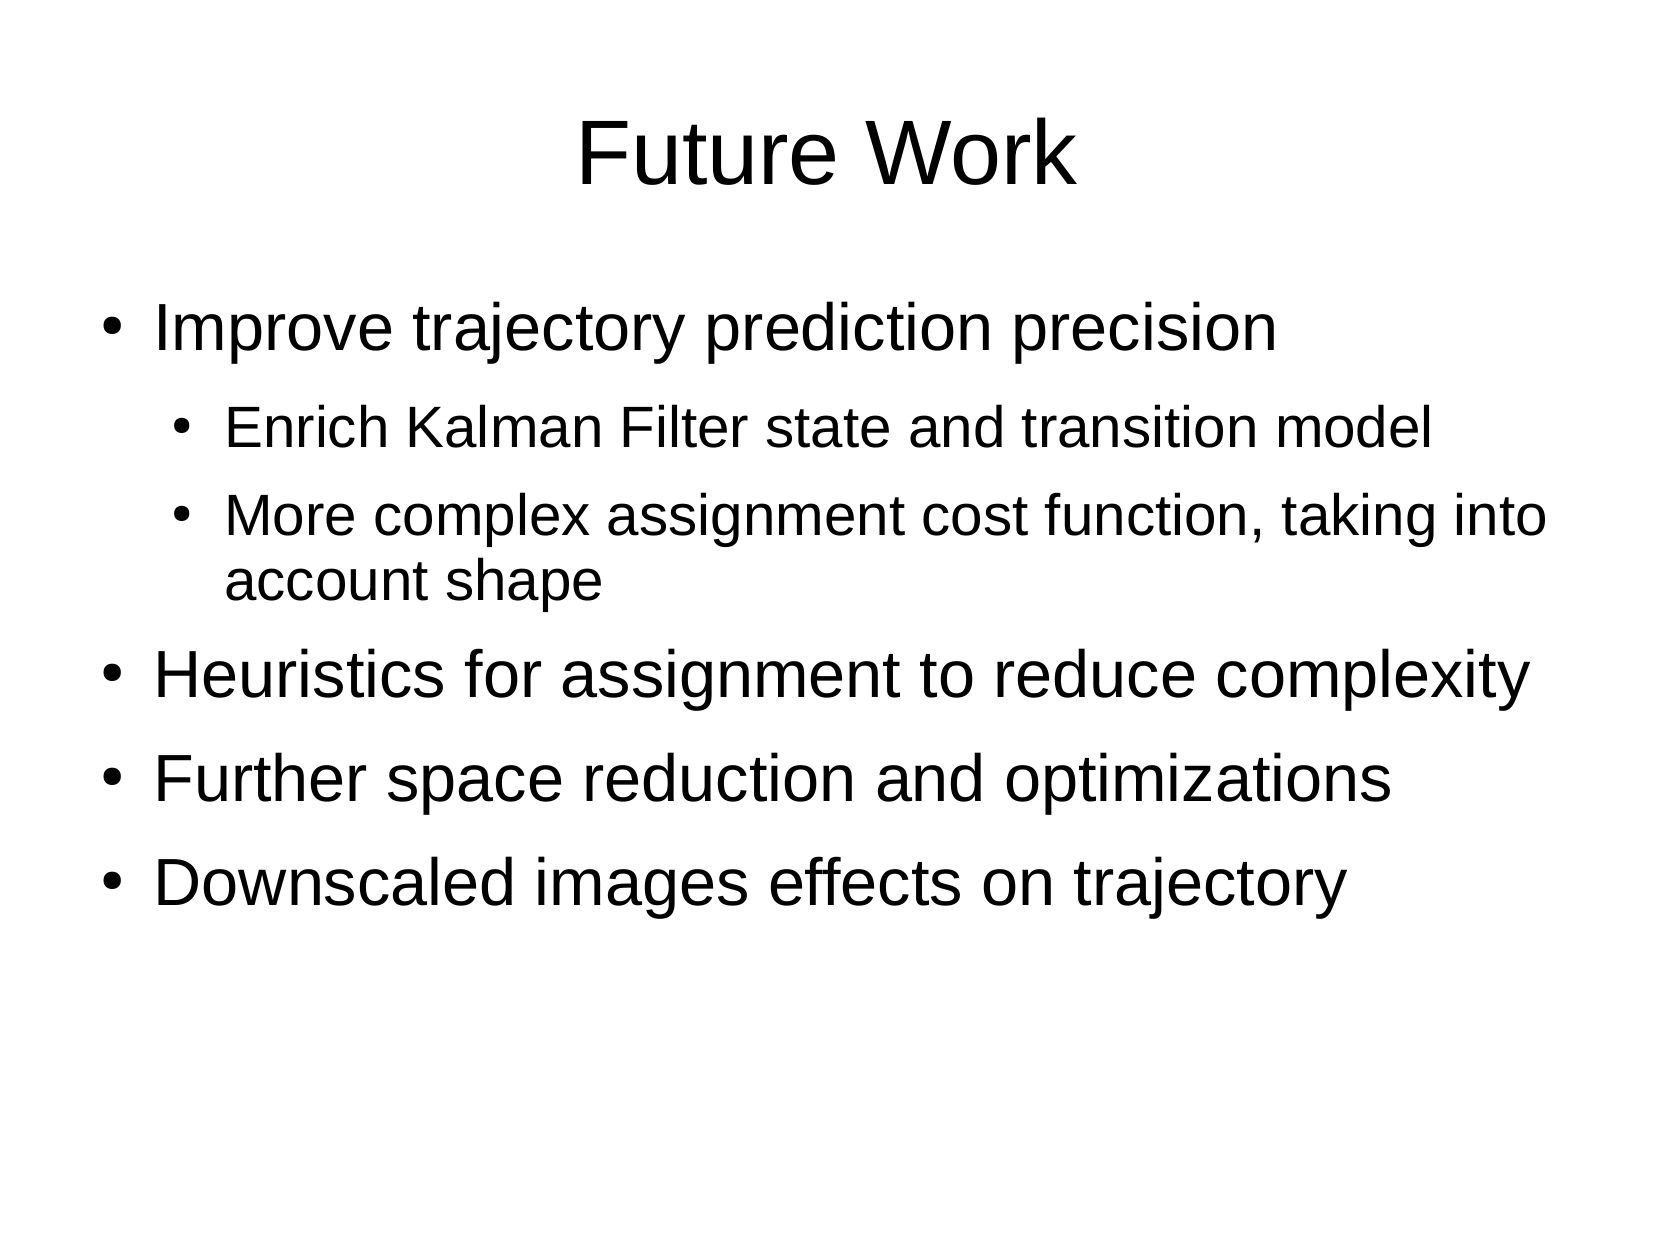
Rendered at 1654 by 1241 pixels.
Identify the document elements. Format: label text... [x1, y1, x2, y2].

title Future Work [82, 49, 1571, 257]
list Improve trajectory prediction precision Enrich Kalman Filter state and transition model More complex assignment cost function, taking into account shape Heuristics for assignment to reduce complexity Further space reduction and optimizations Downscaled images effects on trajectory [82, 290, 1571, 1010]
